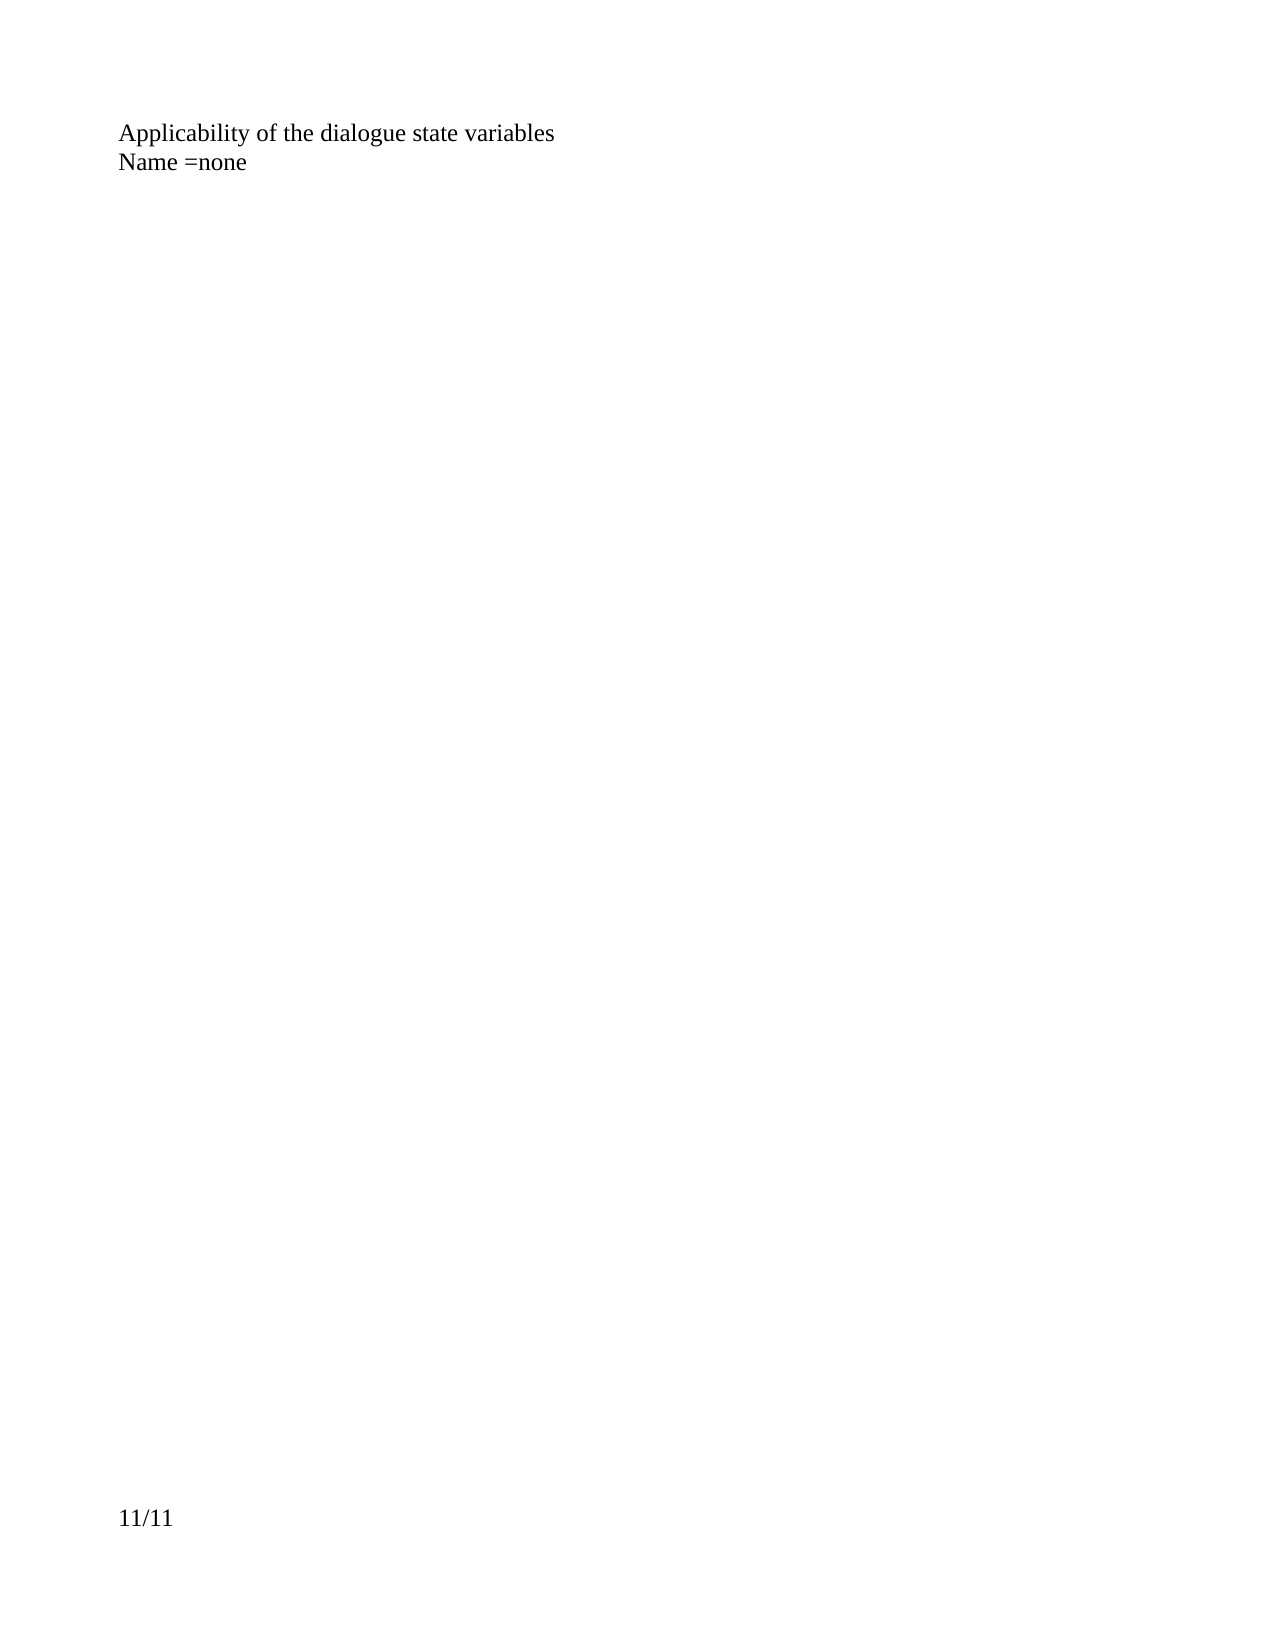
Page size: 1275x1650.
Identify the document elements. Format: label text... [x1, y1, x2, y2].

text Name =none [118, 147, 1157, 176]
text Applicability of the dialogue state variables [118, 118, 1157, 147]
